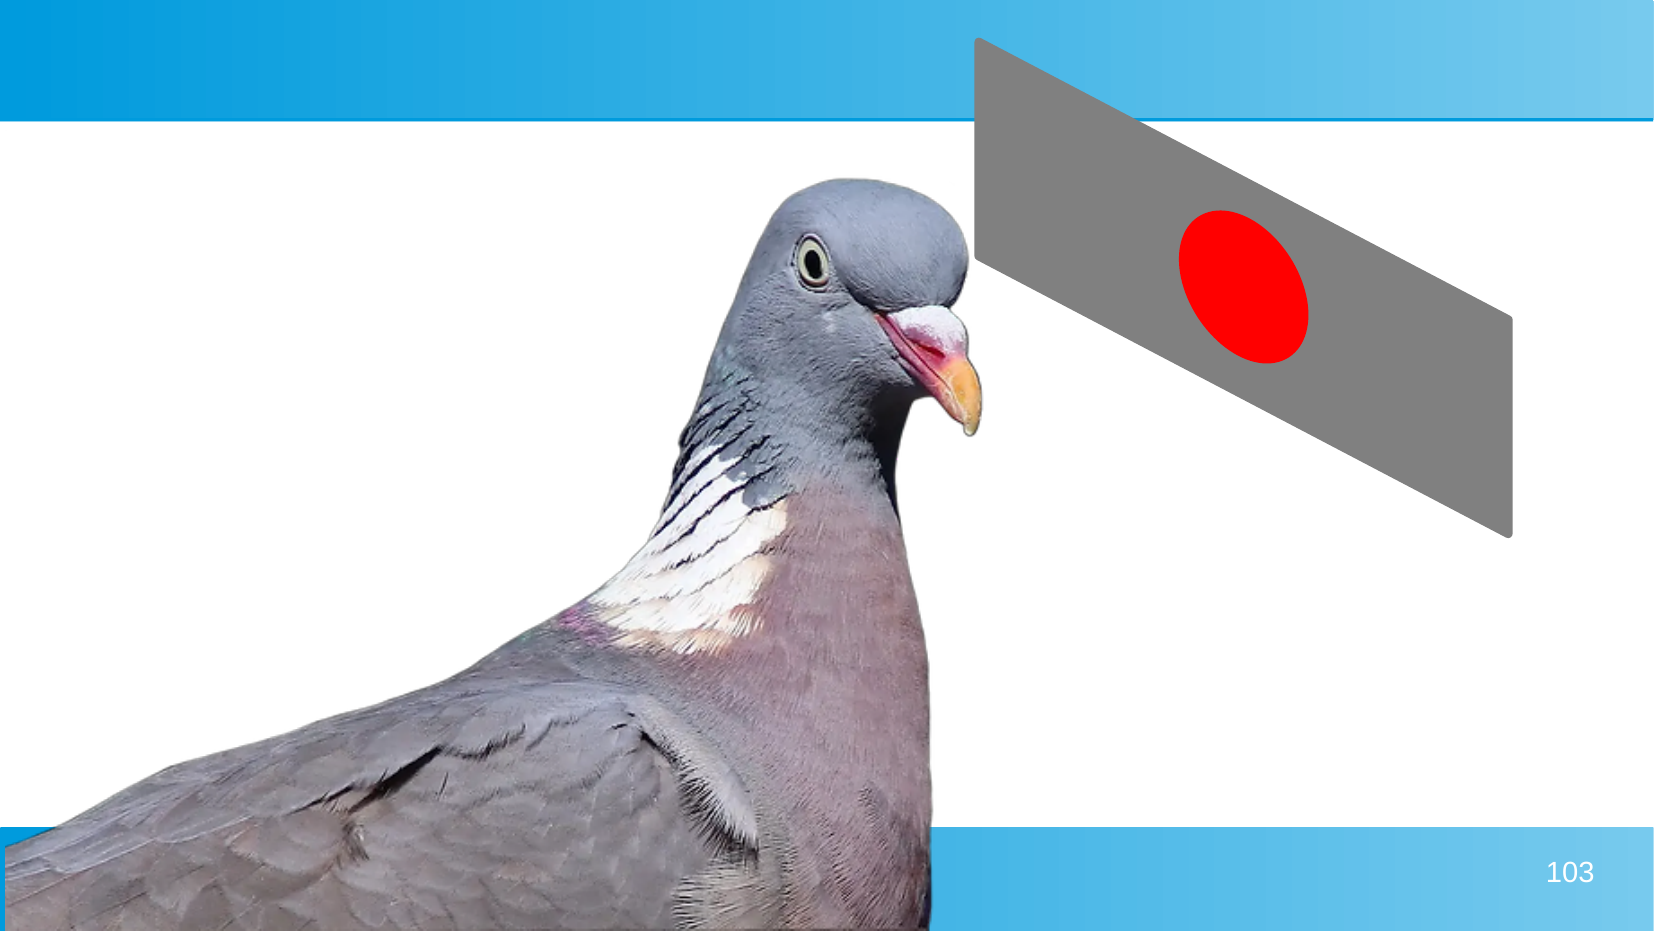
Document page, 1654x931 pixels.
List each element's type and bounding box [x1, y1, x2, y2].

picture [5, 130, 1007, 931]
text_box [978, 42, 1509, 534]
